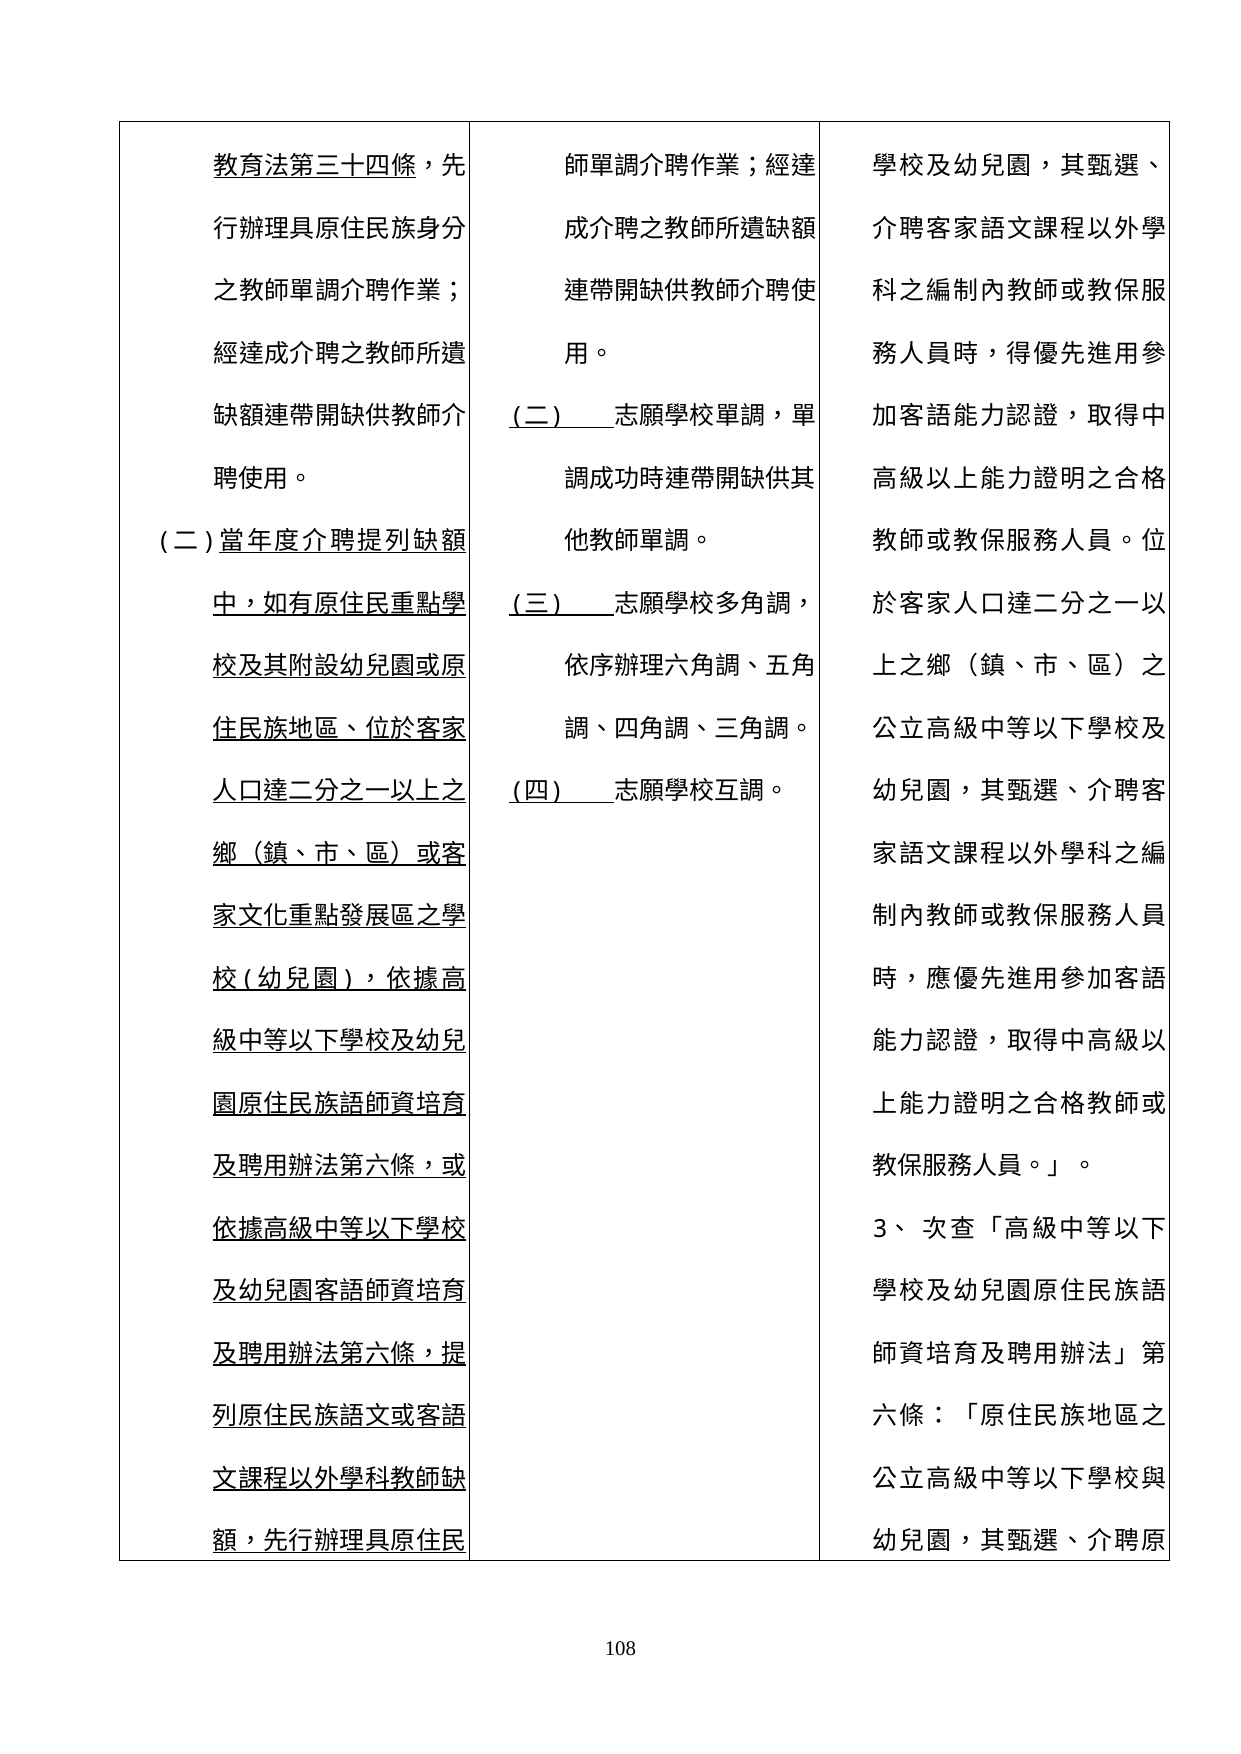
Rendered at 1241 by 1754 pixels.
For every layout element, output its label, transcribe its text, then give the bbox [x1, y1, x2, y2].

table_cell 師單調介聘作業；經達成介聘之教師所遺缺額連帶開缺供教師介聘使用。 (二) 志願學校單調，單調成功時連帶開缺供其他教師單調。 (三) 志願學校多角調，依序辦理六角調、五角調、四角調、三角調。 (四) 志願學校互調。 [470, 122, 819, 1559]
table_cell 學校及幼兒園，其甄選、介聘客家語文課程以外學科之編制內教師或教保服務人員時，得優先進用參加客語能力認證，取得中高級以上能力證明之合格教師或教保服務人員。位於客家人口達二分之一以上之鄉（鎮、市、區）之公立高級中等以下學校及幼兒園，其甄選、介聘客家語文課程以外學科之編制內教師或教保服務人員時，應優先進用參加客語能力認證，取得中高級以上能力證明之合格教師或教保服務人員。」。 次查「高級中等以下學校及幼兒園原住民族語師資培育及聘用辦法」第六條：「原住民族地區之公立高級中等以下學校與幼兒園，其甄選、介聘原 [820, 122, 1169, 1559]
table_cell 教育法第三十四條，先行辦理具原住民族身分之教師單調介聘作業；經達成介聘之教師所遺缺額連帶開缺供教師介聘使用。 (二)當年度介聘提列缺額中，如有原住民重點學校及其附設幼兒園或原住民族地區、位於客家人口達二分之一以上之鄉（鎮、市、區）或客家文化重點發展區之學校(幼兒園)，依據高級中等以下學校及幼兒園原住民族語師資培育及聘用辦法第六條，或依據高級中等以下學校及幼兒園客語師資培育及聘用辦法第六條，提列原住民族語文或客語文課程以外學科教師缺額，先行辦理具原住民 [120, 122, 469, 1559]
